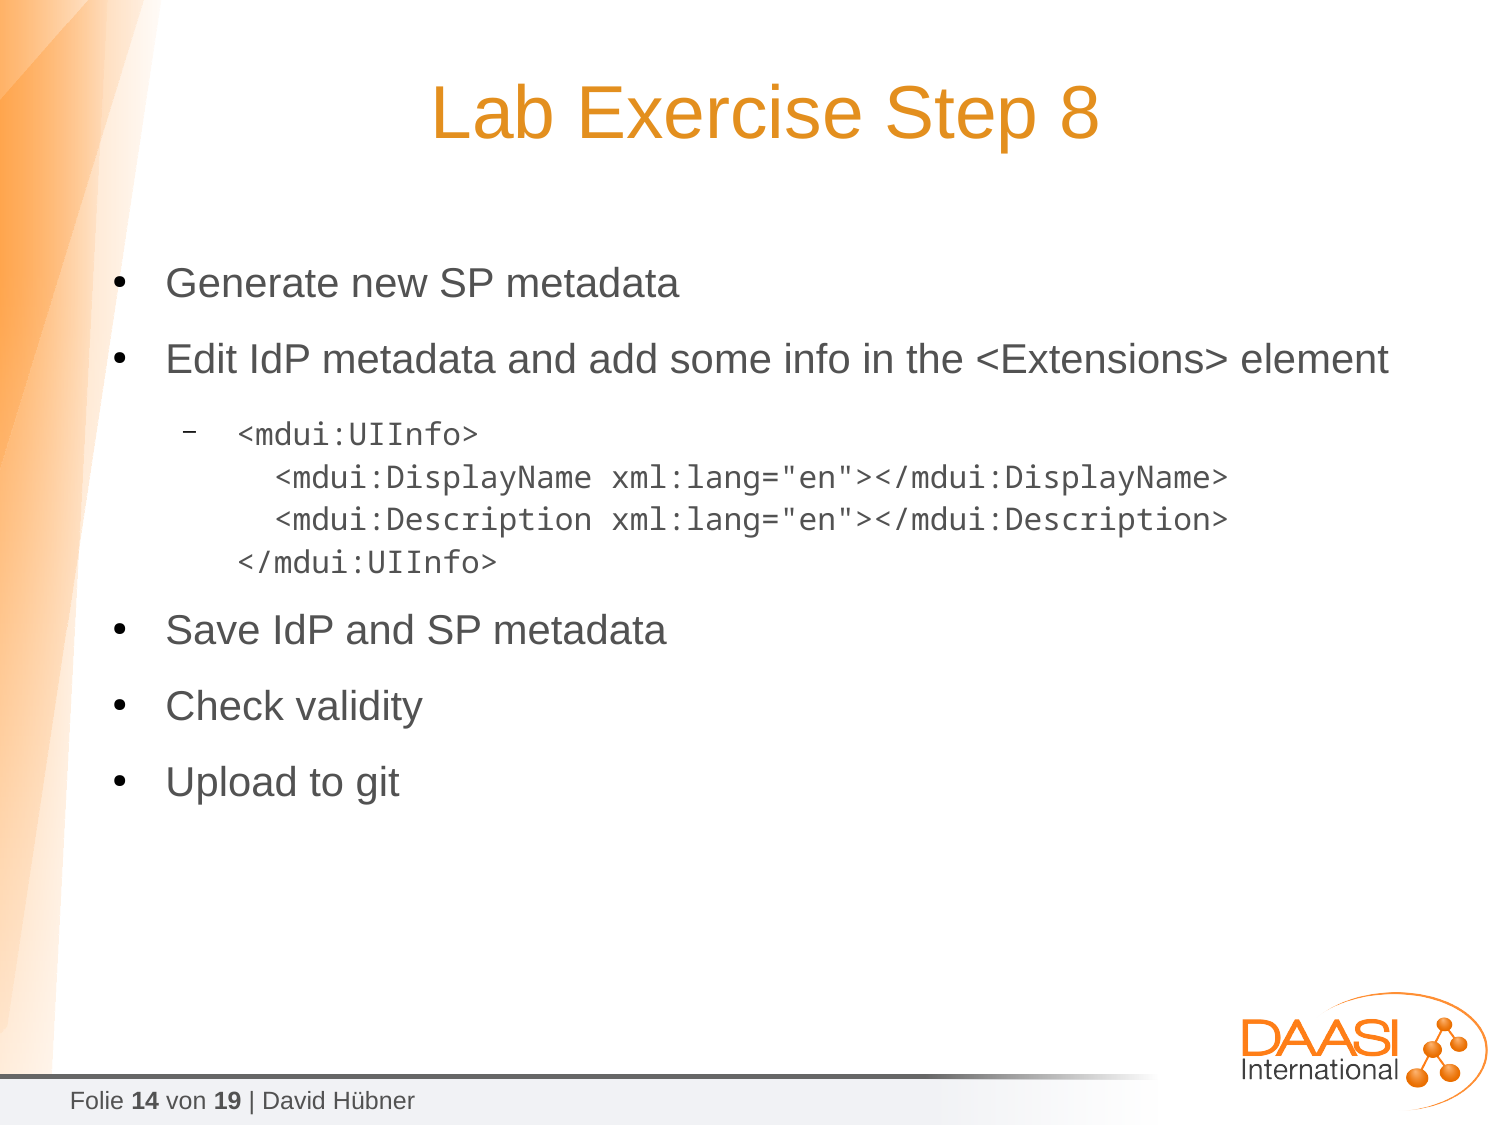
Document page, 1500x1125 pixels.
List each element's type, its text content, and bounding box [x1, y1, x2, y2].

list Generate new SP metadata Edit IdP metadata and add some info in the <Extensions> element <mdui:UIInfo> <mdui:DisplayName xml:lang="en"></mdui:DisplayName> <mdui:Description xml:lang="en"></mdui:Description> </mdui:UIInfo> Save IdP and SP metadata Check validity Upload to git [94, 259, 1441, 945]
picture [1240, 992, 1500, 1111]
title Lab Exercise Step 8 [91, 48, 1441, 178]
